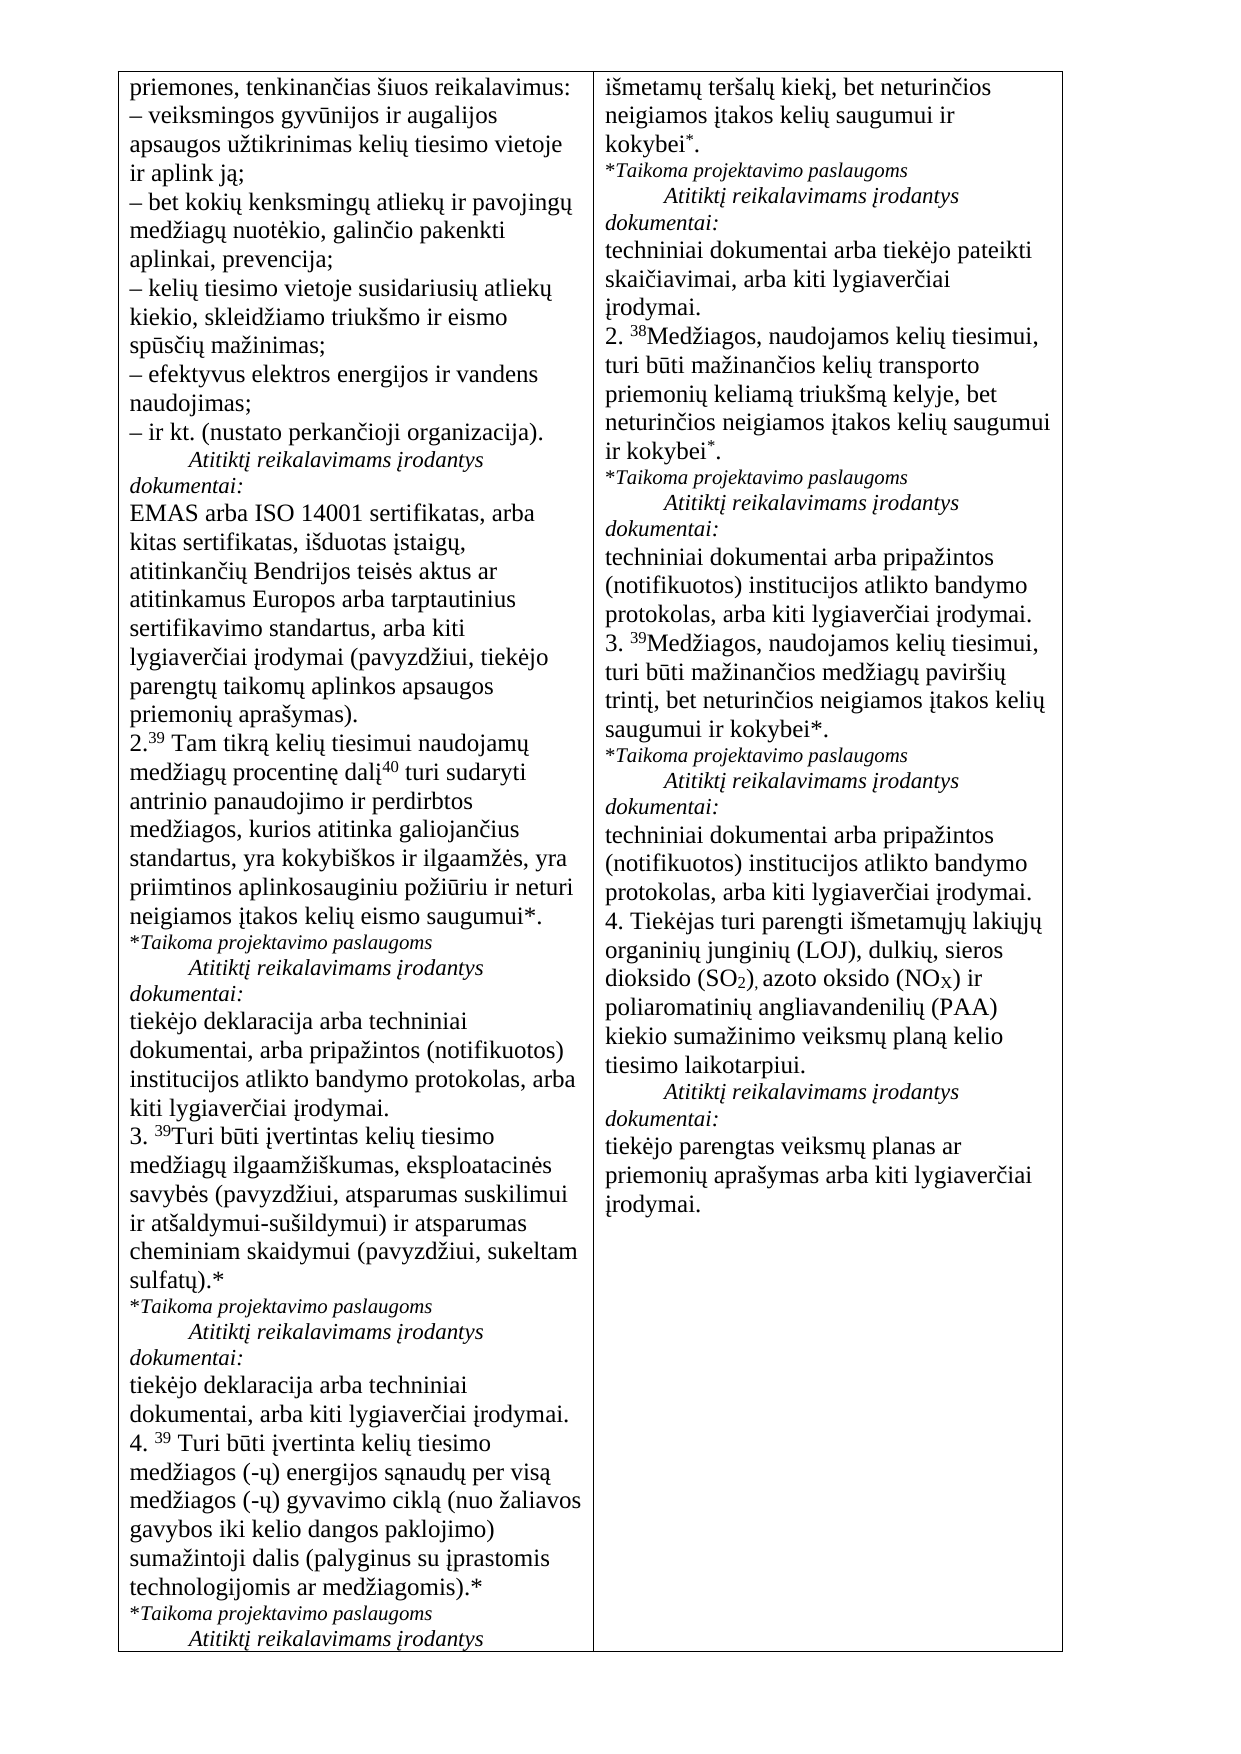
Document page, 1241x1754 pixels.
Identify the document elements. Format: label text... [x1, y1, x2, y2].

table_cell išmetamų teršalų kiekį, bet neturinčios neigiamos įtakos kelių saugumui ir kokybei*. *Taikoma projektavimo paslaugoms Atitiktį reikalavimams įrodantys dokumentai: techniniai dokumentai arba tiekėjo pateikti skaičiavimai, arba kiti lygiaverčiai įrodymai. 2. 38Medžiagos, naudojamos kelių tiesimui, turi būti mažinančios kelių transporto priemonių keliamą triukšmą kelyje, bet neturinčios neigiamos įtakos kelių saugumui ir kokybei*. *Taikoma projektavimo paslaugoms Atitiktį reikalavimams įrodantys dokumentai: techniniai dokumentai arba pripažintos (notifikuotos) institucijos atlikto bandymo protokolas, arba kiti lygiaverčiai įrodymai. 3. 39Medžiagos, naudojamos kelių tiesimui, turi būti mažinančios medžiagų paviršių trintį, bet neturinčios neigiamos įtakos kelių saugumui ir kokybei*. *Taikoma projektavimo paslaugoms Atitiktį reikalavimams įrodantys dokumentai: techniniai dokumentai arba pripažintos (notifikuotos) institucijos atlikto bandymo protokolas, arba kiti lygiaverčiai įrodymai. 4. Tiekėjas turi parengti išmetamųjų lakiųjų organinių junginių (LOJ), dulkių, sieros dioksido (SO2), azoto oksido (NOX) ir poliaromatinių angliavandenilių (PAA) kiekio sumažinimo veiksmų planą kelio tiesimo laikotarpiui. Atitiktį reikalavimams įrodantys dokumentai: tiekėjo parengtas veiksmų planas ar priemonių aprašymas arba kiti lygiaverčiai įrodymai. [594, 72, 1062, 1651]
table_cell priemones, tenkinančias šiuos reikalavimus: – veiksmingos gyvūnijos ir augalijos apsaugos užtikrinimas kelių tiesimo vietoje ir aplink ją; – bet kokių kenksmingų atliekų ir pavojingų medžiagų nuotėkio, galinčio pakenkti aplinkai, prevencija; – kelių tiesimo vietoje susidariusių atliekų kiekio, skleidžiamo triukšmo ir eismo spūsčių mažinimas; – efektyvus elektros energijos ir vandens naudojimas; – ir kt. (nustato perkančioji organizacija). Atitiktį reikalavimams įrodantys dokumentai: EMAS arba ISO 14001 sertifikatas, arba kitas sertifikatas, išduotas įstaigų, atitinkančių Bendrijos teisės aktus ar atitinkamus Europos arba tarptautinius sertifikavimo standartus, arba kiti lygiaverčiai įrodymai (pavyzdžiui, tiekėjo parengtų taikomų aplinkos apsaugos priemonių aprašymas). 2.39 Tam tikrą kelių tiesimui naudojamų medžiagų procentinę dalį40 turi sudaryti antrinio panaudojimo ir perdirbtos medžiagos, kurios atitinka galiojančius standartus, yra kokybiškos ir ilgaamžės, yra priimtinos aplinkosauginiu požiūriu ir neturi neigiamos įtakos kelių eismo saugumui*. *Taikoma projektavimo paslaugoms Atitiktį reikalavimams įrodantys dokumentai: tiekėjo deklaracija arba techniniai dokumentai, arba pripažintos (notifikuotos) institucijos atlikto bandymo protokolas, arba kiti lygiaverčiai įrodymai. 3. 39Turi būti įvertintas kelių tiesimo medžiagų ilgaamžiškumas, eksploatacinės savybės (pavyzdžiui, atsparumas suskilimui ir atšaldymui-sušildymui) ir atsparumas cheminiam skaidymui (pavyzdžiui, sukeltam sulfatų).* *Taikoma projektavimo paslaugoms Atitiktį reikalavimams įrodantys dokumentai: tiekėjo deklaracija arba techniniai dokumentai, arba kiti lygiaverčiai įrodymai. 4. 39 Turi būti įvertinta kelių tiesimo medžiagos (-ų) energijos sąnaudų per visą medžiagos (-ų) gyvavimo ciklą (nuo žaliavos gavybos iki kelio dangos paklojimo) sumažintoji dalis (palyginus su įprastomis technologijomis ar medžiagomis).* *Taikoma projektavimo paslaugoms Atitiktį reikalavimams įrodantys [119, 72, 593, 1651]
